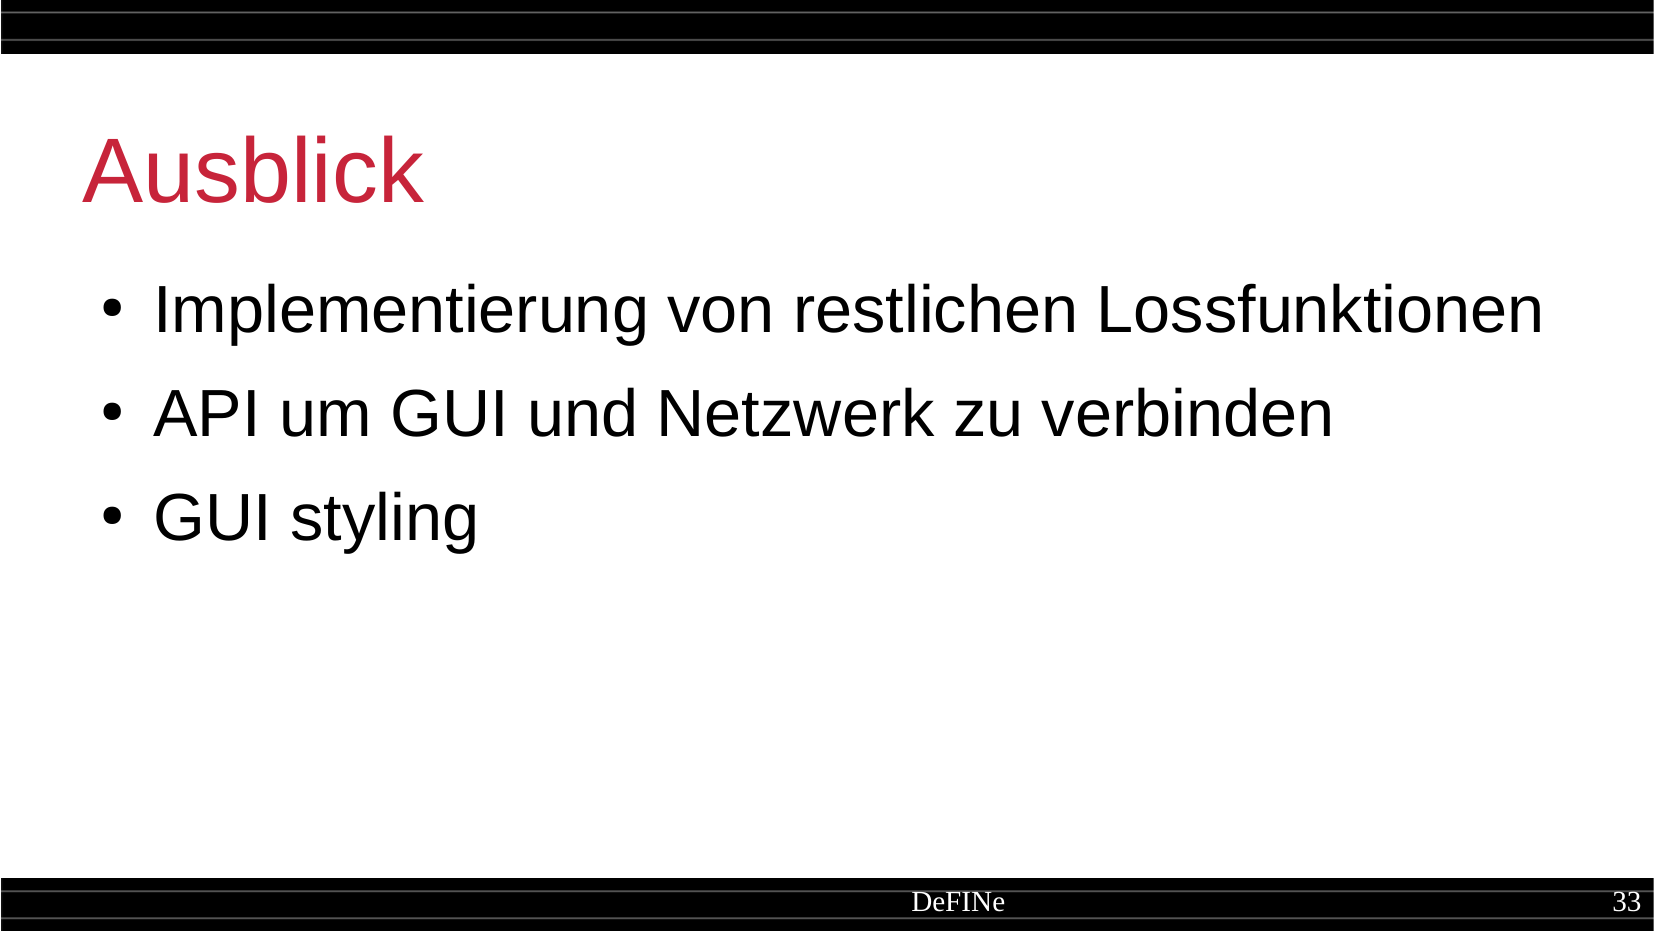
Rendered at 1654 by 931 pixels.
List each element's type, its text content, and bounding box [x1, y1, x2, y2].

list Implementierung von restlichen Lossfunktionen API um GUI und Netzwerk zu verbinden GUI styling [82, 271, 1571, 758]
title Ausblick [82, 92, 1571, 249]
picture [1, 878, 1654, 931]
picture [1, 0, 1654, 54]
